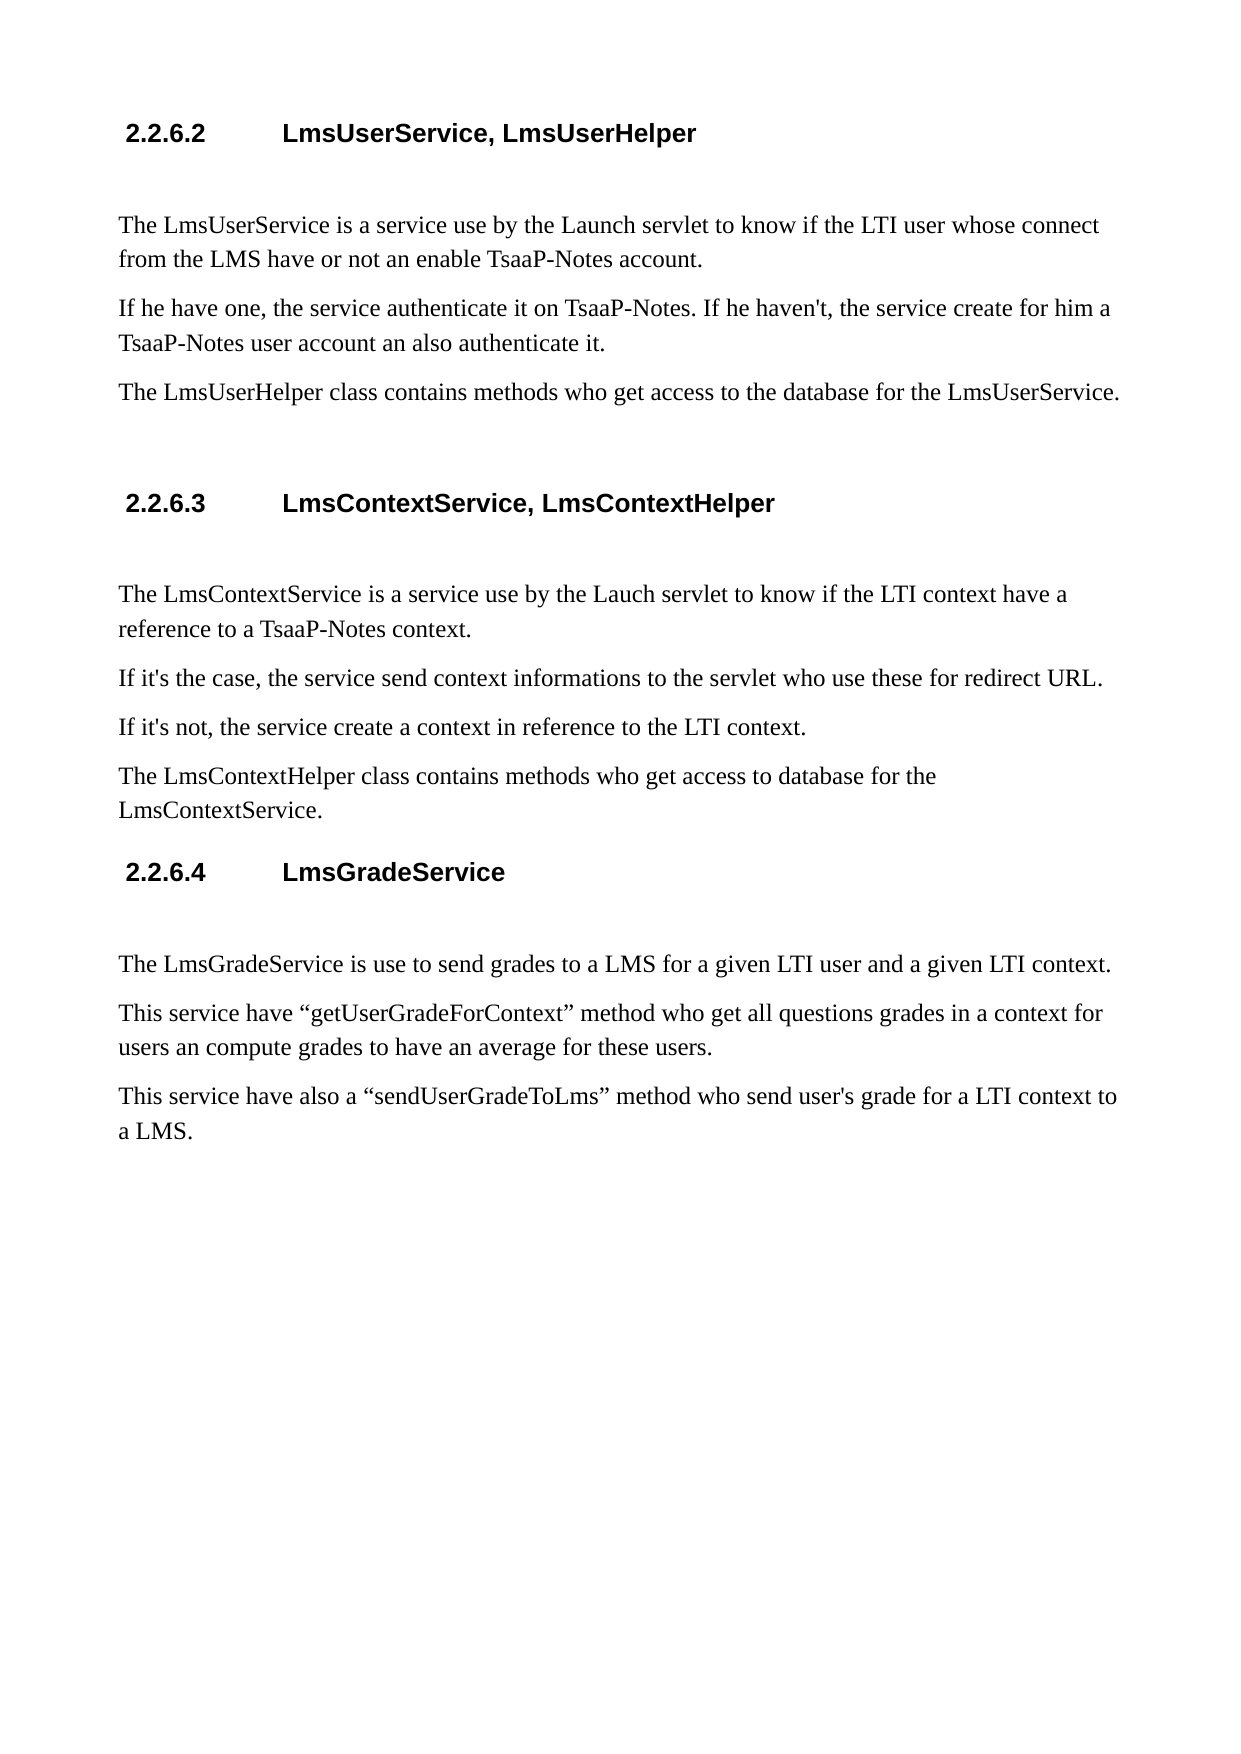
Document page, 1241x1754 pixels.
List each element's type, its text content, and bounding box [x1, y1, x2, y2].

text The LmsUserHelper class contains methods who get access to the database for the LmsUserService. [118, 377, 1122, 406]
text If he have one, the service authenticate it on TsaaP-Notes. If he haven't, the service create for him a TsaaP-Notes user account an also authenticate it. [118, 293, 1122, 357]
text The LmsGradeService is use to send grades to a LMS for a given LTI user and a given LTI context. [118, 949, 1122, 978]
subtitle LmsGradeService [118, 857, 1122, 887]
text If it's not, the service create a context in reference to the LTI context. [118, 712, 1122, 741]
text The LmsContextService is a service use by the Lauch servlet to know if the LTI context have a reference to a TsaaP-Notes context. [118, 579, 1122, 643]
text The LmsContextHelper class contains methods who get access to database for the LmsContextService. [118, 761, 1122, 824]
text If it's the case, the service send context informations to the servlet who use these for redirect URL. [118, 663, 1122, 692]
text The LmsUserService is a service use by the Launch servlet to know if the LTI user whose connect from the LMS have or not an enable TsaaP-Notes account. [118, 210, 1122, 273]
subtitle LmsContextService, LmsContextHelper [118, 488, 1122, 518]
text This service have also a “sendUserGradeToLms” method who send user's grade for a LTI context to a LMS. [118, 1081, 1122, 1145]
text This service have “getUserGradeForContext” method who get all questions grades in a context for users an compute grades to have an average for these users. [118, 998, 1122, 1061]
subtitle LmsUserService, LmsUserHelper [118, 118, 1122, 148]
